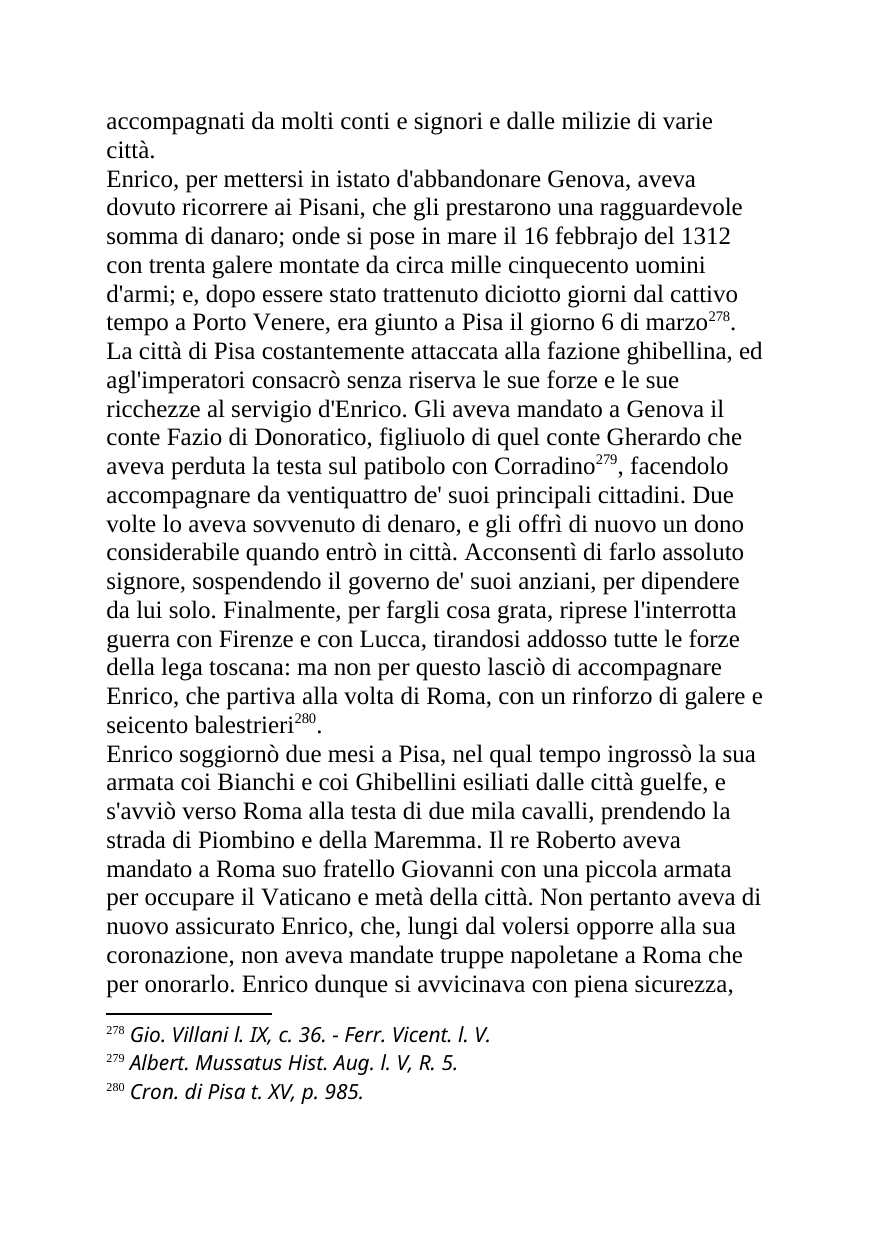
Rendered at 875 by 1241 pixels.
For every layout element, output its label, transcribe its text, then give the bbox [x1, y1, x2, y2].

text Albert. Mussatus Hist. Aug. l. V, R. 5. [106, 1048, 768, 1077]
text accompagnati da molti conti e signori e dalle milizie di varie città. [106, 106, 768, 164]
text Cron. di Pisa t. XV, p. 985. [106, 1077, 768, 1105]
text Gio. Villani l. IX, c. 36. - Ferr. Vicent. l. V. [106, 1020, 768, 1048]
text Enrico soggiornò due mesi a Pisa, nel qual tempo ingrossò la sua armata coi Bianchi e coi Ghibellini esiliati dalle città guelfe, e s'avviò verso Roma alla testa di due mila cavalli, prendendo la strada di Piombino e della Maremma. Il re Roberto aveva mandato a Roma suo fratello Giovanni con una piccola armata per occupare il Vaticano e metà della città. Non pertanto aveva di nuovo assicurato Enrico, che, lungi dal volersi opporre alla sua coronazione, non aveva mandate truppe napoletane a Roma che per onorarlo. Enrico dunque si avvicinava con piena sicurezza, [106, 739, 768, 997]
text Enrico, per mettersi in istato d'abbandonare Genova, aveva dovuto ricorrere ai Pisani, che gli prestarono una ragguardevole somma di danaro; onde si pose in mare il 16 febbrajo del 1312 con trenta galere montate da circa mille cinquecento uomini d'armi; e, dopo essere stato trattenuto diciotto giorni dal cattivo tempo a Porto Venere, era giunto a Pisa il giorno 6 di marzo. La città di Pisa costantemente attaccata alla fazione ghibellina, ed agl'imperatori consacrò senza riserva le sue forze e le sue ricchezze al servigio d'Enrico. Gli aveva mandato a Genova il conte Fazio di Donoratico, figliuolo di quel conte Gherardo che aveva perduta la testa sul patibolo con Corradino, facendolo accompagnare da ventiquattro de' suoi principali cittadini. Due volte lo aveva sovvenuto di denaro, e gli offrì di nuovo un dono considerabile quando entrò in città. Acconsentì di farlo assoluto signore, sospendendo il governo de' suoi anziani, per dipendere da lui solo. Finalmente, per fargli cosa grata, riprese l'interrotta guerra con Firenze e con Lucca, tirandosi addosso tutte le forze della lega toscana: ma non per questo lasciò di accompagnare Enrico, che partiva alla volta di Roma, con un rinforzo di galere e seicento balestrieri. [106, 164, 768, 739]
